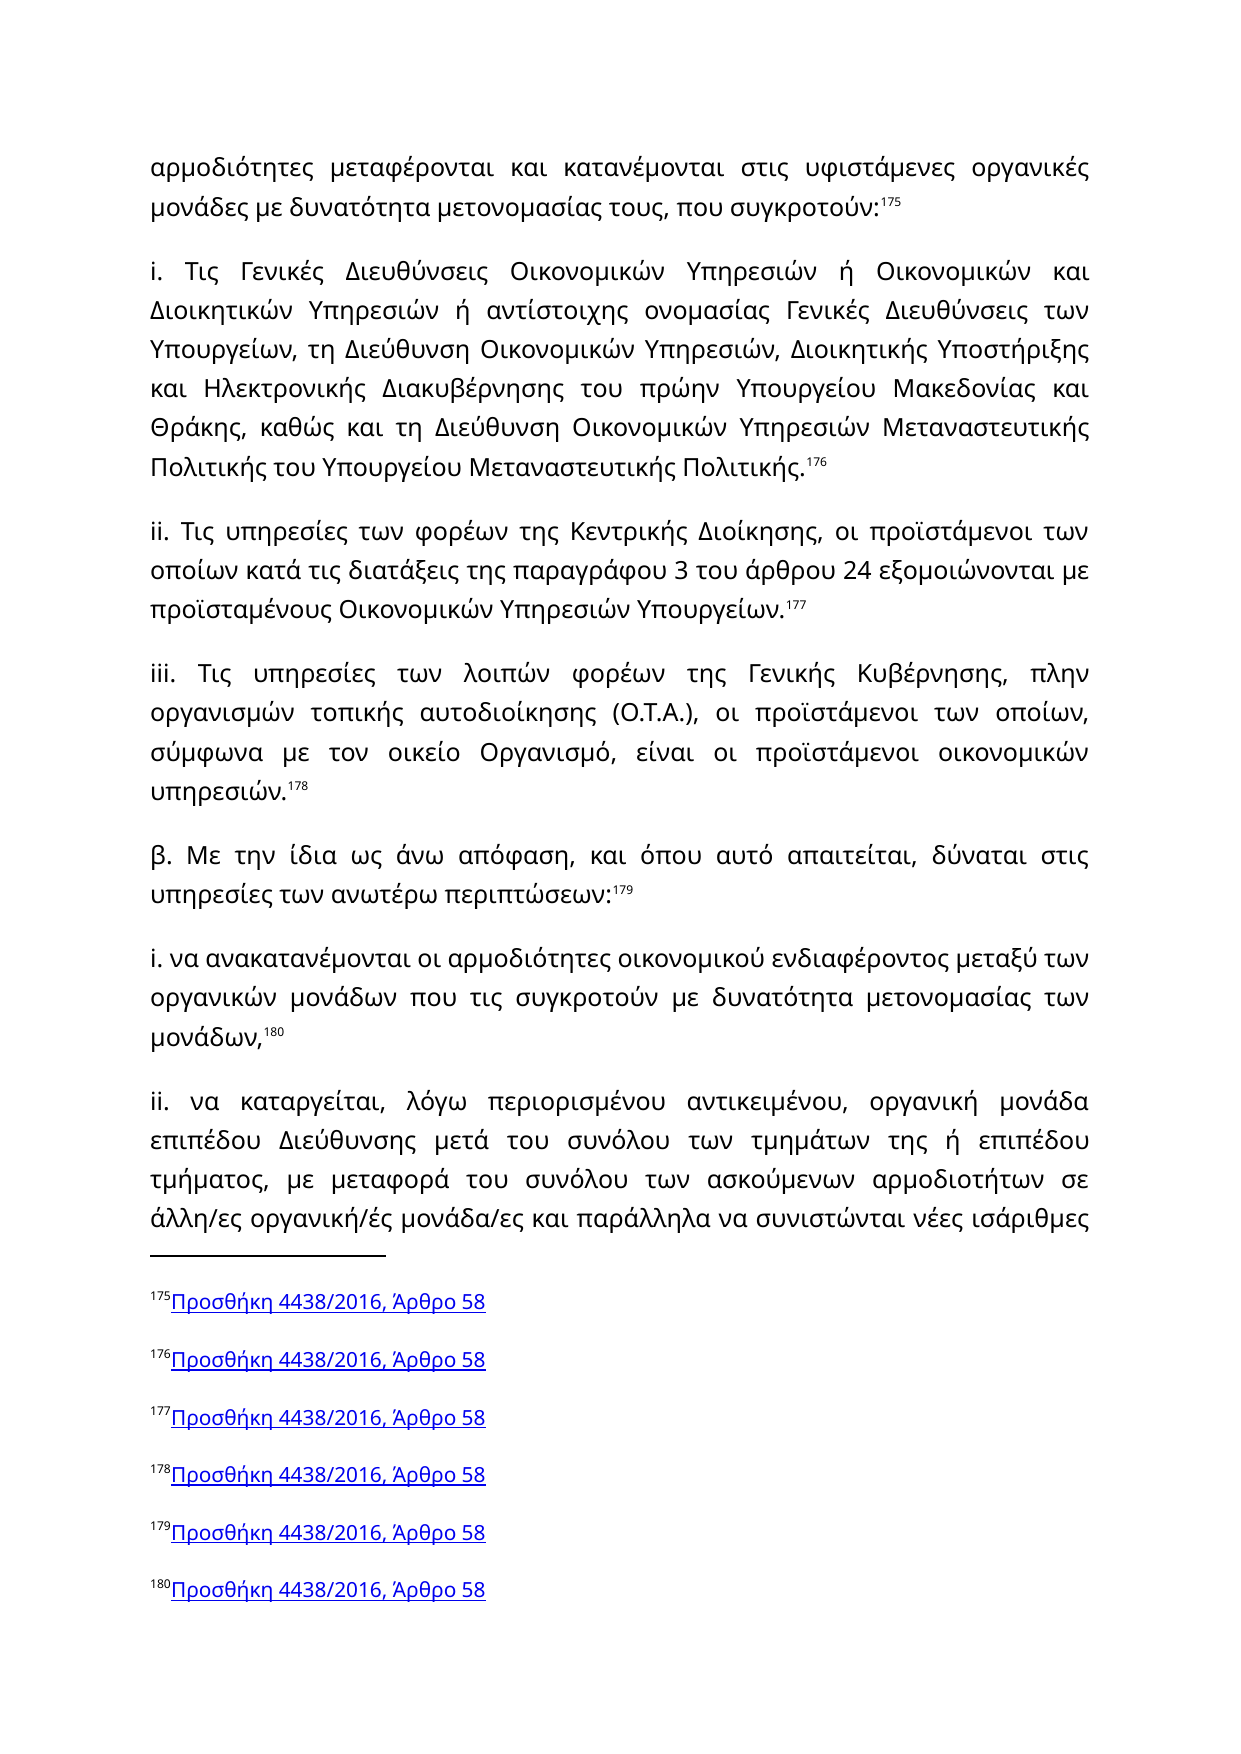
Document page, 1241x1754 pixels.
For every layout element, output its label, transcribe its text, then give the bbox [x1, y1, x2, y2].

text i. Τις Γενικές Διευθύνσεις Οικονομικών Υπηρεσιών ή Οικονομικών και Διοικητικών Υπηρεσιών ή αντίστοιχης ονομασίας Γενικές Διευθύνσεις των Υπουργείων, τη Διεύθυνση Οικονομικών Υπηρεσιών, Διοικητικής Υποστήριξης και Ηλεκτρονικής Διακυβέρνησης του πρώην Υπουργείου Μακεδονίας και Θράκης, καθώς και τη Διεύθυνση Οικονομικών Υπηρεσιών Μεταναστευτικής Πολιτικής του Υπουργείου Μεταναστευτικής Πολιτικής. [150, 253, 1090, 483]
text ii. να καταργείται, λόγω περιορισμένου αντικειμένου, οργανική μονάδα επιπέδου Διεύθυνσης μετά του συνόλου των τμημάτων της ή επιπέδου τμήματος, με μεταφορά του συνόλου των ασκούμενων αρμοδιοτήτων σε άλλη/ες οργανική/ές μονάδα/ες και παράλληλα να συνιστώνται νέες ισάριθμες [150, 1083, 1090, 1235]
text Προσθήκη 4438/2016, Άρθρο 58 [150, 1345, 1090, 1373]
text i. να ανακατανέμονται οι αρμοδιότητες οικονομικού ενδιαφέροντος μεταξύ των οργανικών μονάδων που τις συγκροτούν με δυνατότητα μετονομασίας των μονάδων, [150, 941, 1090, 1053]
text iii. Τις υπηρεσίες των λοιπών φορέων της Γενικής Κυβέρνησης, πλην οργανισμών τοπικής αυτοδιοίκησης (Ο.Τ.Α.), οι προϊστάμενοι των οποίων, σύμφωνα με τον οικείο Οργανισμό, είναι οι προϊστάμενοι οικονομικών υπηρεσιών. [150, 656, 1090, 807]
text Προσθήκη 4438/2016, Άρθρο 58 [150, 1287, 1090, 1316]
text ii. Τις υπηρεσίες των φορέων της Κεντρικής Διοίκησης, οι προϊστάμενοι των οποίων κατά τις διατάξεις της παραγράφου 3 του άρθρου 24 εξομοιώνονται με προϊσταμένους Οικονομικών Υπηρεσιών Υπουργείων. [150, 513, 1090, 626]
text Προσθήκη 4438/2016, Άρθρο 58 [150, 1576, 1090, 1604]
text αρμοδιότητες μεταφέρονται και κατανέμονται στις υφιστάμενες οργανικές μονάδες με δυνατότητα μετονομασίας τους, που συγκροτούν: [150, 150, 1090, 223]
text Προσθήκη 4438/2016, Άρθρο 58 [150, 1403, 1090, 1431]
text β. Με την ίδια ως άνω απόφαση, και όπου αυτό απαιτείται, δύναται στις υπηρεσίες των ανωτέρω περιπτώσεων: [150, 837, 1090, 911]
text Προσθήκη 4438/2016, Άρθρο 58 [150, 1460, 1090, 1489]
text Προσθήκη 4438/2016, Άρθρο 58 [150, 1518, 1090, 1546]
